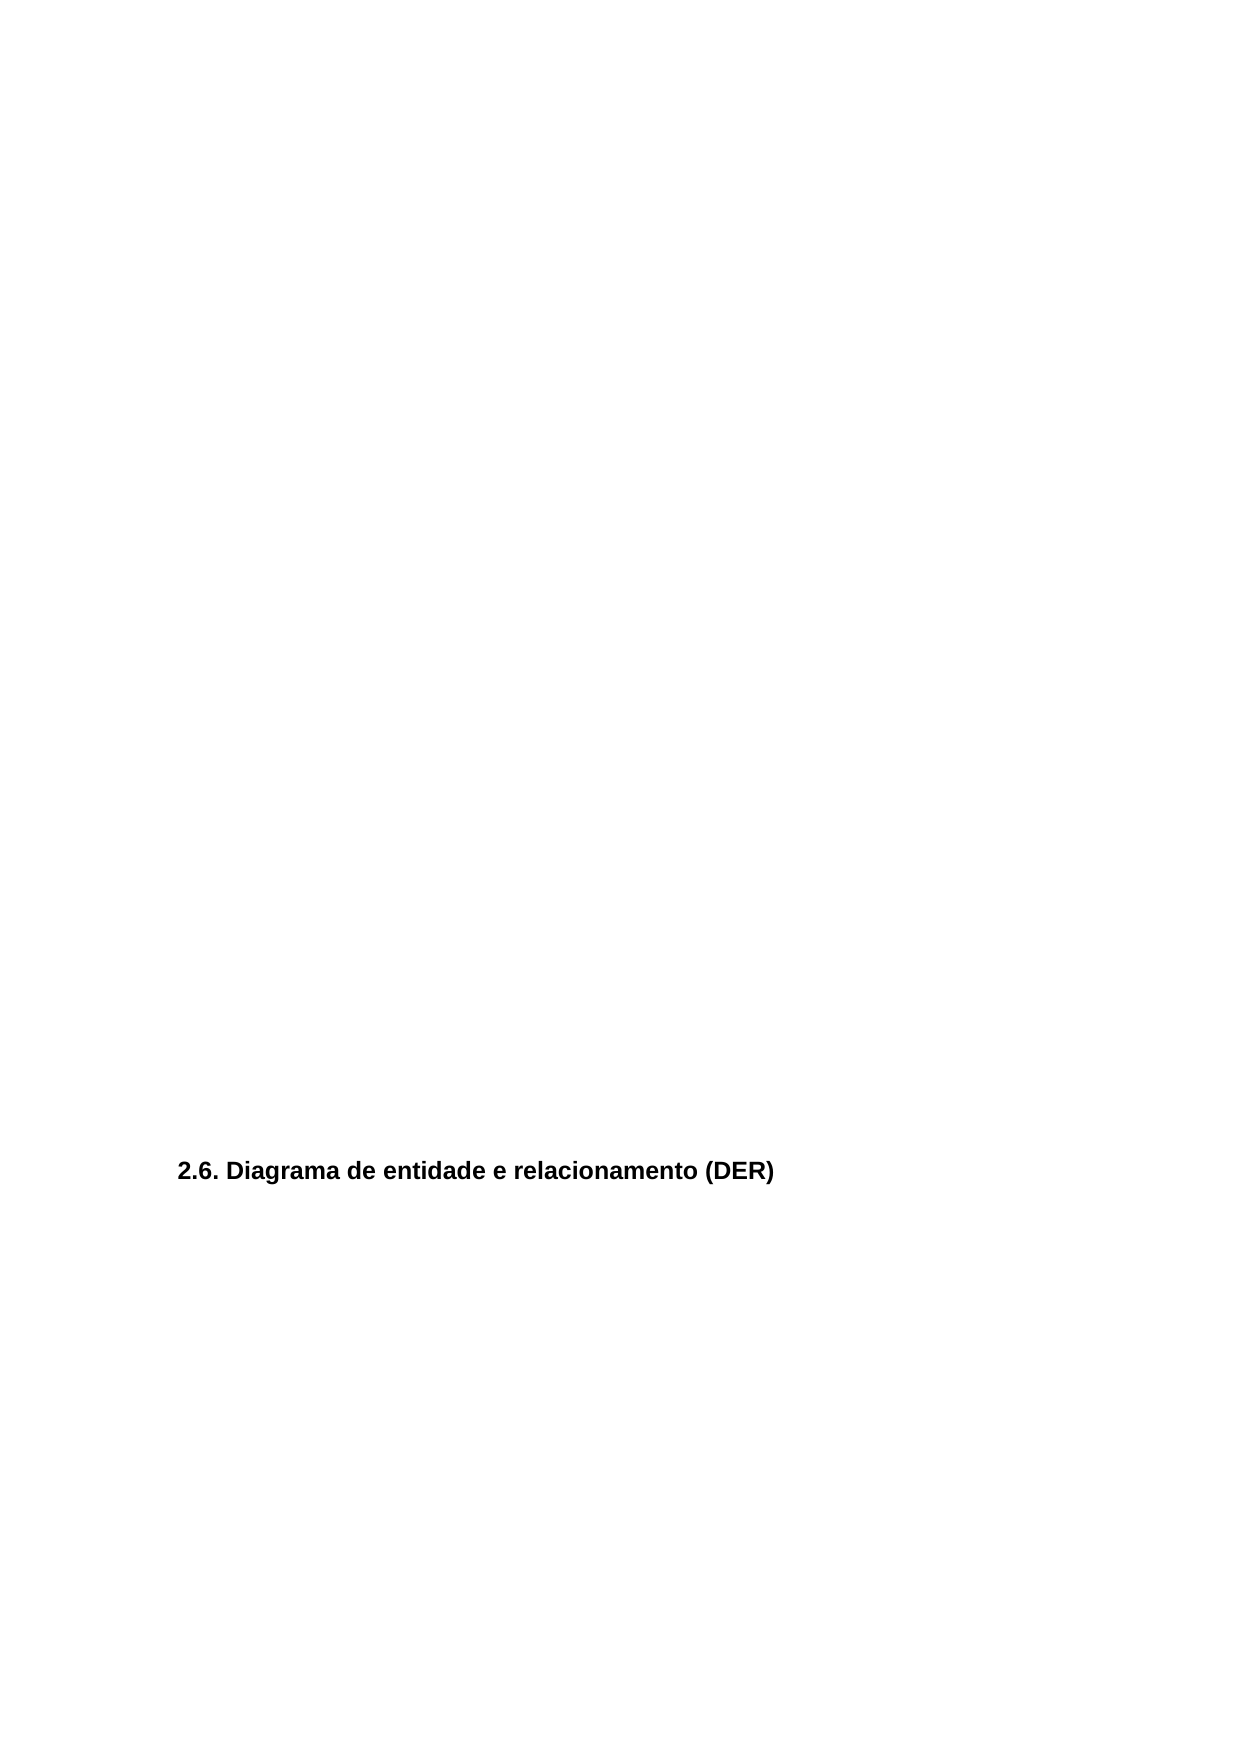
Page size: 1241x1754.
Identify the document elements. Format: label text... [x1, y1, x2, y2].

subtitle 2.6. Diagrama de entidade e relacionamento (DER) [177, 1156, 1122, 1185]
